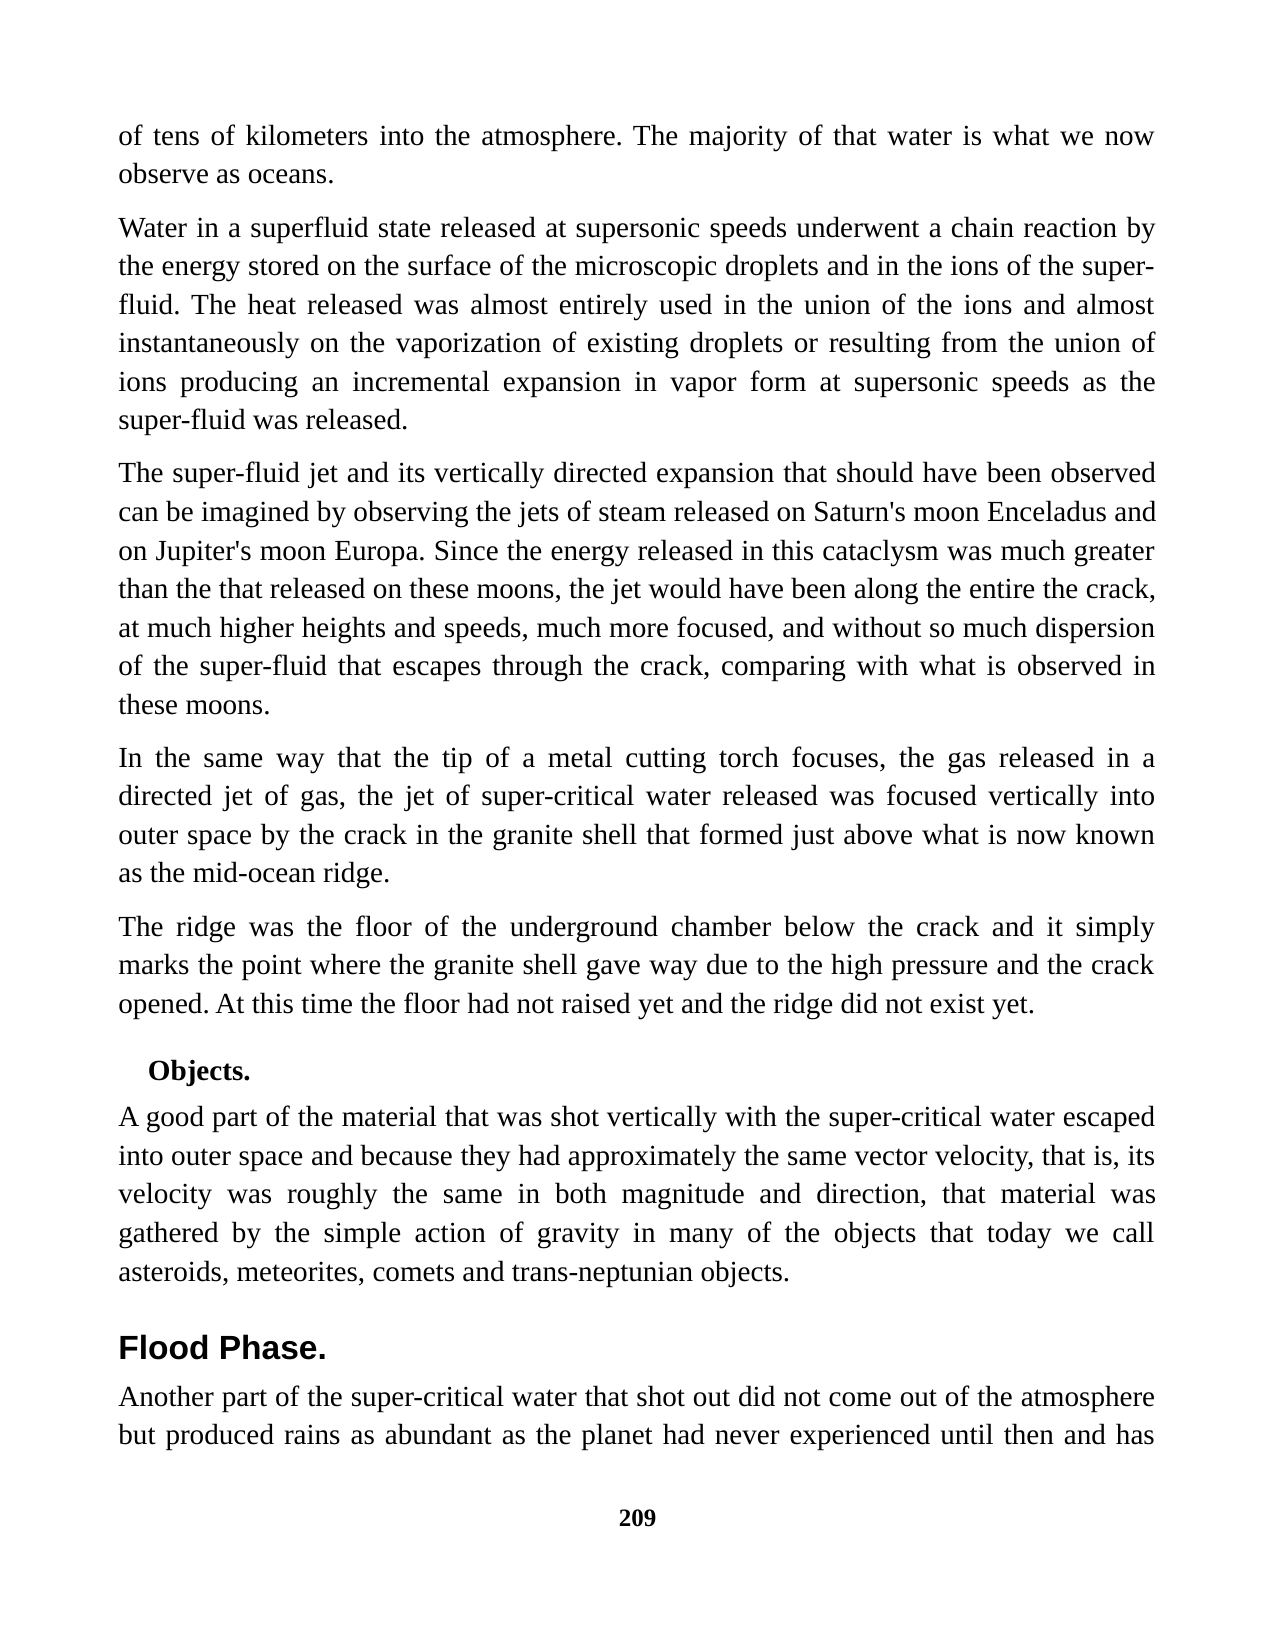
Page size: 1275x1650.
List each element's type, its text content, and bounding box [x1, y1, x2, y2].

text of tens of kilometers into the atmosphere. The majority of that water is what we now observe as oceans. [118, 118, 1157, 190]
text A good part of the material that was shot vertically with the super-critical water escaped into outer space and because they had approximately the same vector velocity, that is, its velocity was roughly the same in both magnitude and direction, that material was gathered by the simple action of gravity in many of the objects that today we call asteroids, meteorites, comets and trans-neptunian objects. [118, 1099, 1157, 1287]
subtitle Objects. [148, 1053, 1157, 1087]
text The ridge was the floor of the underground chamber below the crack and it simply marks the point where the granite shell gave way due to the high pressure and the crack opened. At this time the floor had not raised yet and the ridge did not exist yet. [118, 909, 1157, 1019]
text In the same way that the tip of a metal cutting torch focuses, the gas released in a directed jet of gas, the jet of super-critical water released was focused vertically into outer space by the crack in the granite shell that formed just above what is now known as the mid-ocean ridge. [118, 740, 1157, 889]
text The super-fluid jet and its vertically directed expansion that should have been observed can be imagined by observing the jets of steam released on Saturn's moon Enceladus and on Jupiter's moon Europa. Since the energy released in this cataclysm was much greater than the that released on these moons, the jet would have been along the entire the crack, at much higher heights and speeds, much more focused, and without so much dispersion of the super-fluid that escapes through the crack, comparing with what is observed in these moons. [118, 456, 1157, 720]
text Water in a superfluid state released at supersonic speeds underwent a chain reaction by the energy stored on the surface of the microscopic droplets and in the ions of the super-fluid. The heat released was almost entirely used in the union of the ions and almost instantaneously on the vaporization of existing droplets or resulting from the union of ions producing an incremental expansion in vapor form at supersonic speeds as the super-fluid was released. [118, 210, 1157, 436]
subtitle Flood Phase. [118, 1328, 1157, 1366]
text Another part of the super-critical water that shot out did not come out of the atmosphere but produced rains as abundant as the planet had never experienced until then and has [118, 1379, 1157, 1451]
